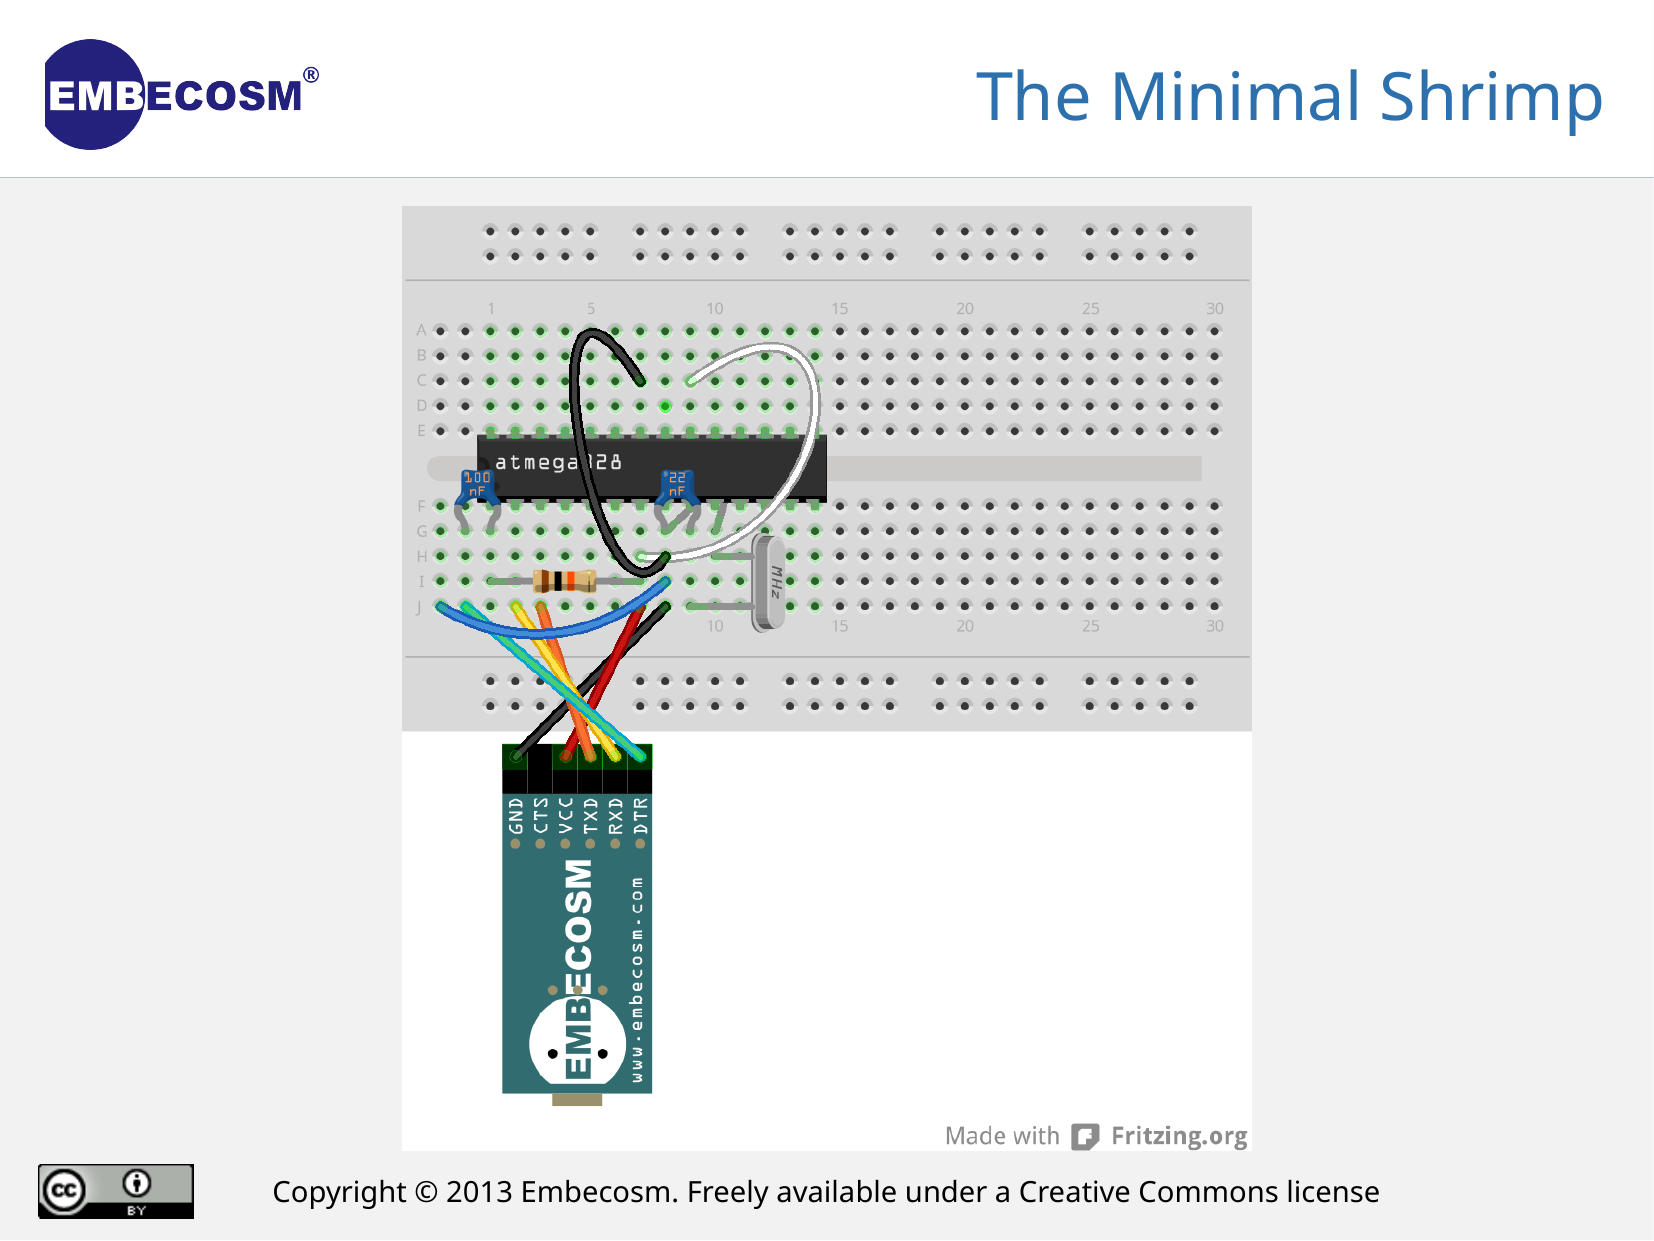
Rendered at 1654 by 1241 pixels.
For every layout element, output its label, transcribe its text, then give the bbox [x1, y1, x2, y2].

picture [38, 1164, 194, 1219]
picture [45, 39, 319, 150]
title The Minimal Shrimp [330, 23, 1607, 166]
picture [402, 206, 1252, 1151]
